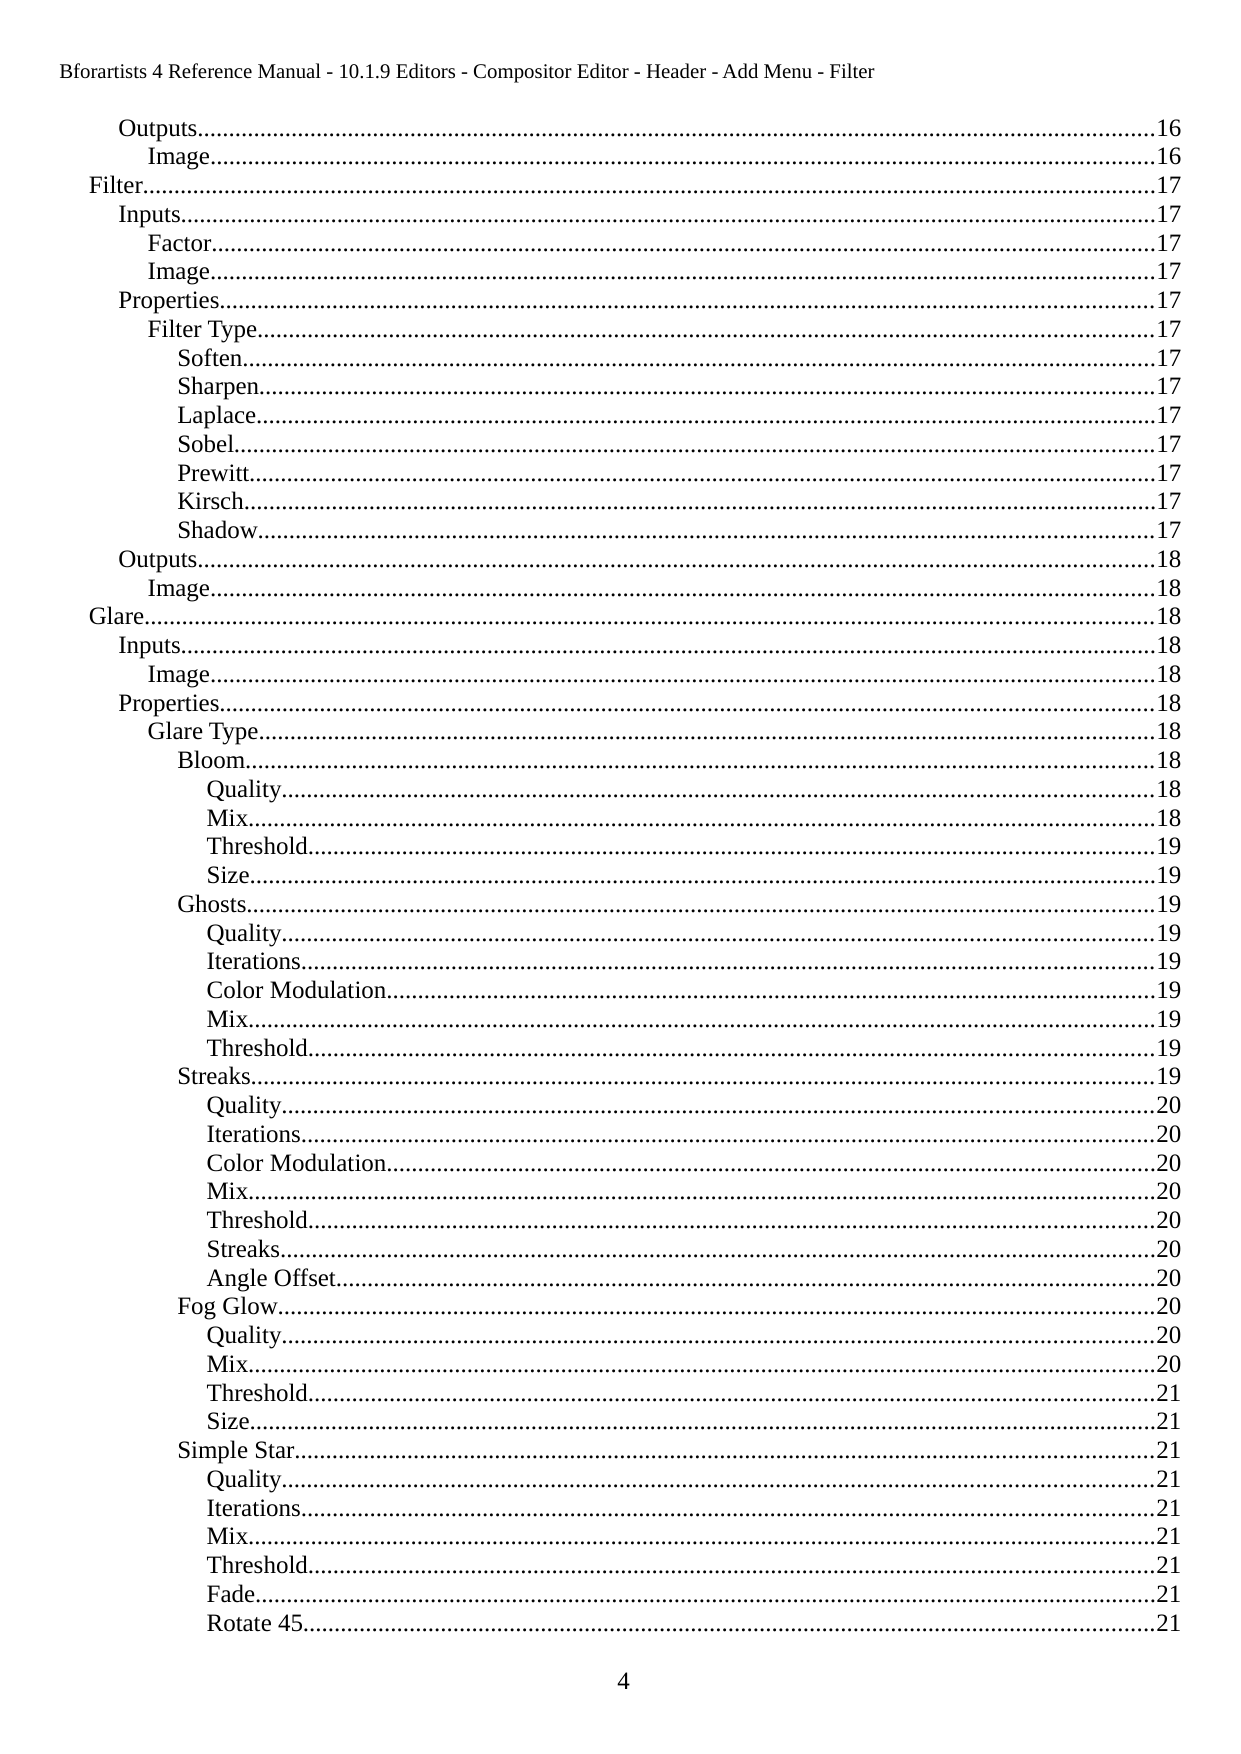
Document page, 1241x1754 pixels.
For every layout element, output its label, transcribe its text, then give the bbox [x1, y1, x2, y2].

text Threshold 19 [206, 831, 1181, 860]
text Sharpen 17 [177, 371, 1181, 400]
text Inputs 17 [118, 199, 1181, 228]
text Color Modulation 20 [206, 1148, 1181, 1176]
text Shadow 17 [177, 515, 1181, 544]
text Mix 20 [206, 1176, 1181, 1205]
text Glare 18 [88, 601, 1181, 630]
text Image 17 [147, 256, 1181, 285]
text Mix 19 [206, 1004, 1181, 1033]
text Soften 17 [177, 343, 1181, 371]
text Simple Star 21 [177, 1435, 1181, 1464]
text Image 18 [147, 573, 1181, 601]
text Properties 18 [118, 688, 1181, 716]
text Properties 17 [118, 285, 1181, 314]
text Factor 17 [147, 228, 1181, 256]
text Rotate 45 21 [206, 1608, 1181, 1636]
text Glare Type 18 [147, 716, 1181, 745]
text Laplace 17 [177, 400, 1181, 429]
text Inputs 18 [118, 630, 1181, 659]
text Image 16 [147, 141, 1181, 170]
text Quality 20 [206, 1090, 1181, 1119]
text Fade 21 [206, 1579, 1181, 1608]
text Quality 21 [206, 1464, 1181, 1493]
text Iterations 19 [206, 946, 1181, 975]
text Mix 21 [206, 1521, 1181, 1550]
text Iterations 20 [206, 1119, 1181, 1148]
text Mix 20 [206, 1349, 1181, 1378]
text Quality 19 [206, 918, 1181, 946]
text Threshold 21 [206, 1378, 1181, 1406]
text Quality 20 [206, 1320, 1181, 1349]
text Kirsch 17 [177, 486, 1181, 515]
text Fog Glow 20 [177, 1291, 1181, 1320]
text Threshold 21 [206, 1550, 1181, 1579]
text Color Modulation 19 [206, 975, 1181, 1004]
text Ghosts 19 [177, 889, 1181, 918]
text Image 18 [147, 659, 1181, 688]
text Sobel 17 [177, 429, 1181, 458]
text Threshold 20 [206, 1205, 1181, 1234]
text Outputs 16 [118, 113, 1181, 141]
text Prewitt 17 [177, 458, 1181, 486]
text Streaks 20 [206, 1234, 1181, 1263]
text Angle Offset 20 [206, 1263, 1181, 1291]
text Threshold 19 [206, 1033, 1181, 1061]
text Iterations 21 [206, 1493, 1181, 1521]
text Size 21 [206, 1406, 1181, 1435]
text Streaks 19 [177, 1061, 1181, 1090]
text Filter Type 17 [147, 314, 1181, 343]
text Outputs 18 [118, 544, 1181, 573]
text Mix 18 [206, 803, 1181, 831]
text Size 19 [206, 860, 1181, 889]
text Bloom 18 [177, 745, 1181, 774]
text Quality 18 [206, 774, 1181, 803]
text Filter 17 [88, 170, 1181, 199]
